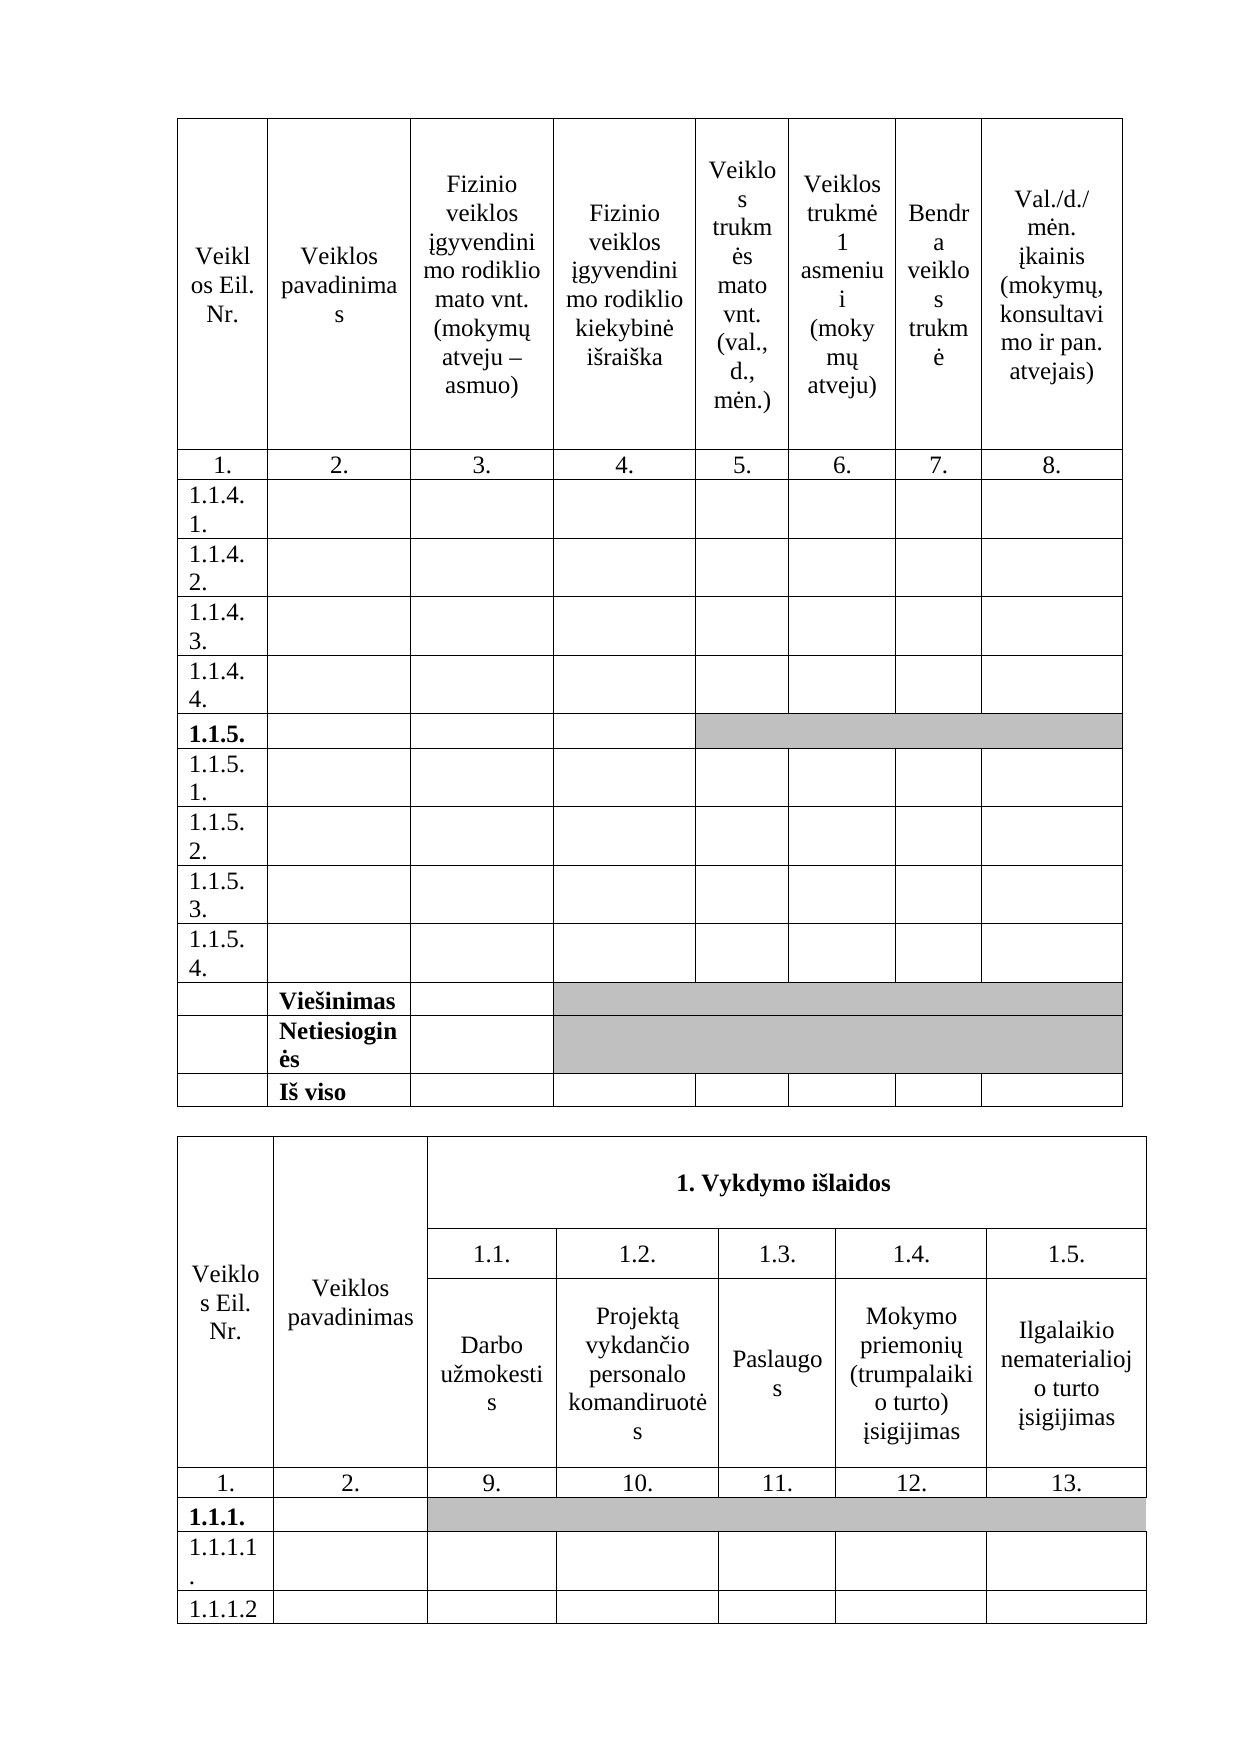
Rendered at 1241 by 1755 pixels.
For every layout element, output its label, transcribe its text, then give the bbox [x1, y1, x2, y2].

table_cell 2. [268, 450, 410, 479]
table_cell [411, 1074, 553, 1106]
table_cell [178, 983, 267, 1015]
table_cell [411, 983, 553, 1015]
table_cell Paslaugos [719, 1279, 835, 1467]
table_cell 1.1.5. [178, 714, 267, 748]
table_cell [411, 1016, 553, 1073]
table_cell [982, 656, 1122, 713]
table_cell 1.1.4.1. [178, 480, 267, 538]
table_cell [987, 1532, 1146, 1590]
table_header Veiklos trukmės mato vnt. (val., d., mėn.) [696, 119, 788, 449]
table_cell 1. [178, 450, 267, 479]
table_cell [789, 749, 895, 806]
table_cell [554, 597, 695, 655]
table_cell 1.2. [557, 1229, 718, 1278]
table_header Veiklos pavadinimas [268, 119, 410, 449]
table_cell [554, 866, 695, 923]
table_cell 13. [987, 1468, 1146, 1497]
table_cell [789, 924, 895, 982]
table_cell Viešinimas [268, 983, 410, 1015]
table_cell [268, 480, 410, 538]
table_cell [274, 1532, 427, 1590]
table_cell [428, 1532, 556, 1590]
table_cell [789, 480, 895, 538]
table_cell [982, 1074, 1122, 1106]
table_cell [896, 866, 981, 923]
table_cell [554, 924, 695, 982]
table_cell [789, 807, 895, 865]
table_cell [268, 807, 410, 865]
table_header Veiklos Eil. Nr. [178, 119, 267, 449]
table_cell 7. [896, 450, 981, 479]
table_cell [411, 714, 553, 748]
table_header Veiklos Eil. Nr. [178, 1137, 273, 1467]
table_header Bendra veiklos trukmė [896, 119, 981, 449]
table_cell [982, 597, 1122, 655]
table_cell [896, 539, 981, 596]
table_cell [696, 1074, 788, 1106]
table_cell [696, 539, 788, 596]
table_cell [982, 866, 1122, 923]
table_cell [554, 749, 695, 806]
table_cell 11. [719, 1468, 835, 1497]
table_cell Darbo užmokestis [428, 1279, 556, 1467]
table_cell 1.1.5.3. [178, 866, 267, 923]
table_cell 1.1.4.3. [178, 597, 267, 655]
table_cell [896, 924, 981, 982]
table_cell 1.1.4.4. [178, 656, 267, 713]
table_cell [896, 807, 981, 865]
table_cell 1. [178, 1468, 273, 1497]
table_cell [554, 539, 695, 596]
table_cell [696, 480, 788, 538]
table_cell [896, 749, 981, 806]
table_cell [982, 924, 1122, 982]
table_cell [178, 1074, 267, 1106]
table_cell [554, 656, 695, 713]
table_cell 1.1. [428, 1229, 556, 1278]
table_cell 6. [789, 450, 895, 479]
table_header Val./d./mėn. įkainis (mokymų, konsultavimo ir pan. atvejais) [982, 119, 1122, 449]
table_cell [428, 1498, 1146, 1531]
table_cell 1.1.5.2. [178, 807, 267, 865]
table_cell [411, 807, 553, 865]
table_cell [268, 539, 410, 596]
table_cell [268, 749, 410, 806]
table_cell 4. [554, 450, 695, 479]
table_cell [411, 656, 553, 713]
table_cell [411, 866, 553, 923]
table_header Fizinio veiklos įgyvendinimo rodiklio kiekybinė išraiška [554, 119, 695, 449]
table_cell [789, 539, 895, 596]
table_cell 1.1.1. [178, 1498, 273, 1531]
table_cell 9. [428, 1468, 556, 1497]
table_cell [982, 807, 1122, 865]
table_cell [789, 1074, 895, 1106]
table_cell [696, 656, 788, 713]
table_cell 10. [557, 1468, 718, 1497]
table_cell [789, 597, 895, 655]
table_cell Ilgalaikio nematerialiojo turto įsigijimas [987, 1279, 1146, 1467]
table_cell [982, 749, 1122, 806]
table_cell [982, 539, 1122, 596]
table_cell [789, 656, 895, 713]
table_cell [178, 1016, 267, 1073]
table_cell 8. [982, 450, 1122, 479]
table_cell 1.5. [987, 1229, 1146, 1278]
table_cell Netiesioginės [268, 1016, 410, 1073]
table_cell [557, 1591, 718, 1623]
table_cell [554, 983, 1122, 1015]
table_cell [987, 1591, 1146, 1623]
table_cell [554, 714, 695, 748]
table_cell 1.1.1.1. [178, 1532, 273, 1590]
table_cell [268, 597, 410, 655]
table_cell [896, 597, 981, 655]
table_cell [428, 1591, 556, 1623]
table_cell 1.4. [836, 1229, 986, 1278]
table_cell [274, 1498, 427, 1531]
table_cell 1.1.4.2. [178, 539, 267, 596]
table_cell [696, 807, 788, 865]
table_header Veiklos pavadinimas [274, 1137, 427, 1467]
table_cell [268, 924, 410, 982]
table_cell Projektą vykdančio personalo komandiruotės [557, 1279, 718, 1467]
table_cell [554, 480, 695, 538]
table_cell [719, 1532, 835, 1590]
table_cell 2. [274, 1468, 427, 1497]
table_cell [836, 1532, 986, 1590]
table_cell [274, 1591, 427, 1623]
table_header Fizinio veiklos įgyvendinimo rodiklio mato vnt. (mokymų atveju – asmuo) [411, 119, 553, 449]
table_cell [696, 924, 788, 982]
table_cell [411, 480, 553, 538]
table_cell [554, 1074, 695, 1106]
table_cell [719, 1591, 835, 1623]
table_cell [268, 714, 410, 748]
table_cell [789, 866, 895, 923]
table_cell [696, 749, 788, 806]
table_header Veiklos trukmė 1 asmeniui (mokymų atveju) [789, 119, 895, 449]
table_cell [554, 1016, 1122, 1073]
table_cell 1.1.1.2 [178, 1591, 273, 1623]
table_cell [836, 1591, 986, 1623]
table_cell [557, 1532, 718, 1590]
table_cell [696, 597, 788, 655]
table_cell Iš viso [268, 1074, 410, 1106]
table_cell [411, 924, 553, 982]
table_cell 1.3. [719, 1229, 835, 1278]
table_cell [411, 539, 553, 596]
table_cell [696, 714, 1122, 748]
table_cell [896, 656, 981, 713]
table_cell [896, 480, 981, 538]
table_cell [896, 1074, 981, 1106]
table_cell 1.1.5.4. [178, 924, 267, 982]
table_cell [554, 807, 695, 865]
table_cell [411, 597, 553, 655]
table_cell [411, 749, 553, 806]
table_cell Mokymo priemonių (trumpalaikio turto) įsigijimas [836, 1279, 986, 1467]
table_cell [268, 656, 410, 713]
table_cell [696, 866, 788, 923]
table_cell 5. [696, 450, 788, 479]
table_cell [268, 866, 410, 923]
table_cell 1.1.5.1. [178, 749, 267, 806]
table_cell [982, 480, 1122, 538]
table_cell 12. [836, 1468, 986, 1497]
table_cell 3. [411, 450, 553, 479]
table_header 1. Vykdymo išlaidos [428, 1137, 1146, 1228]
